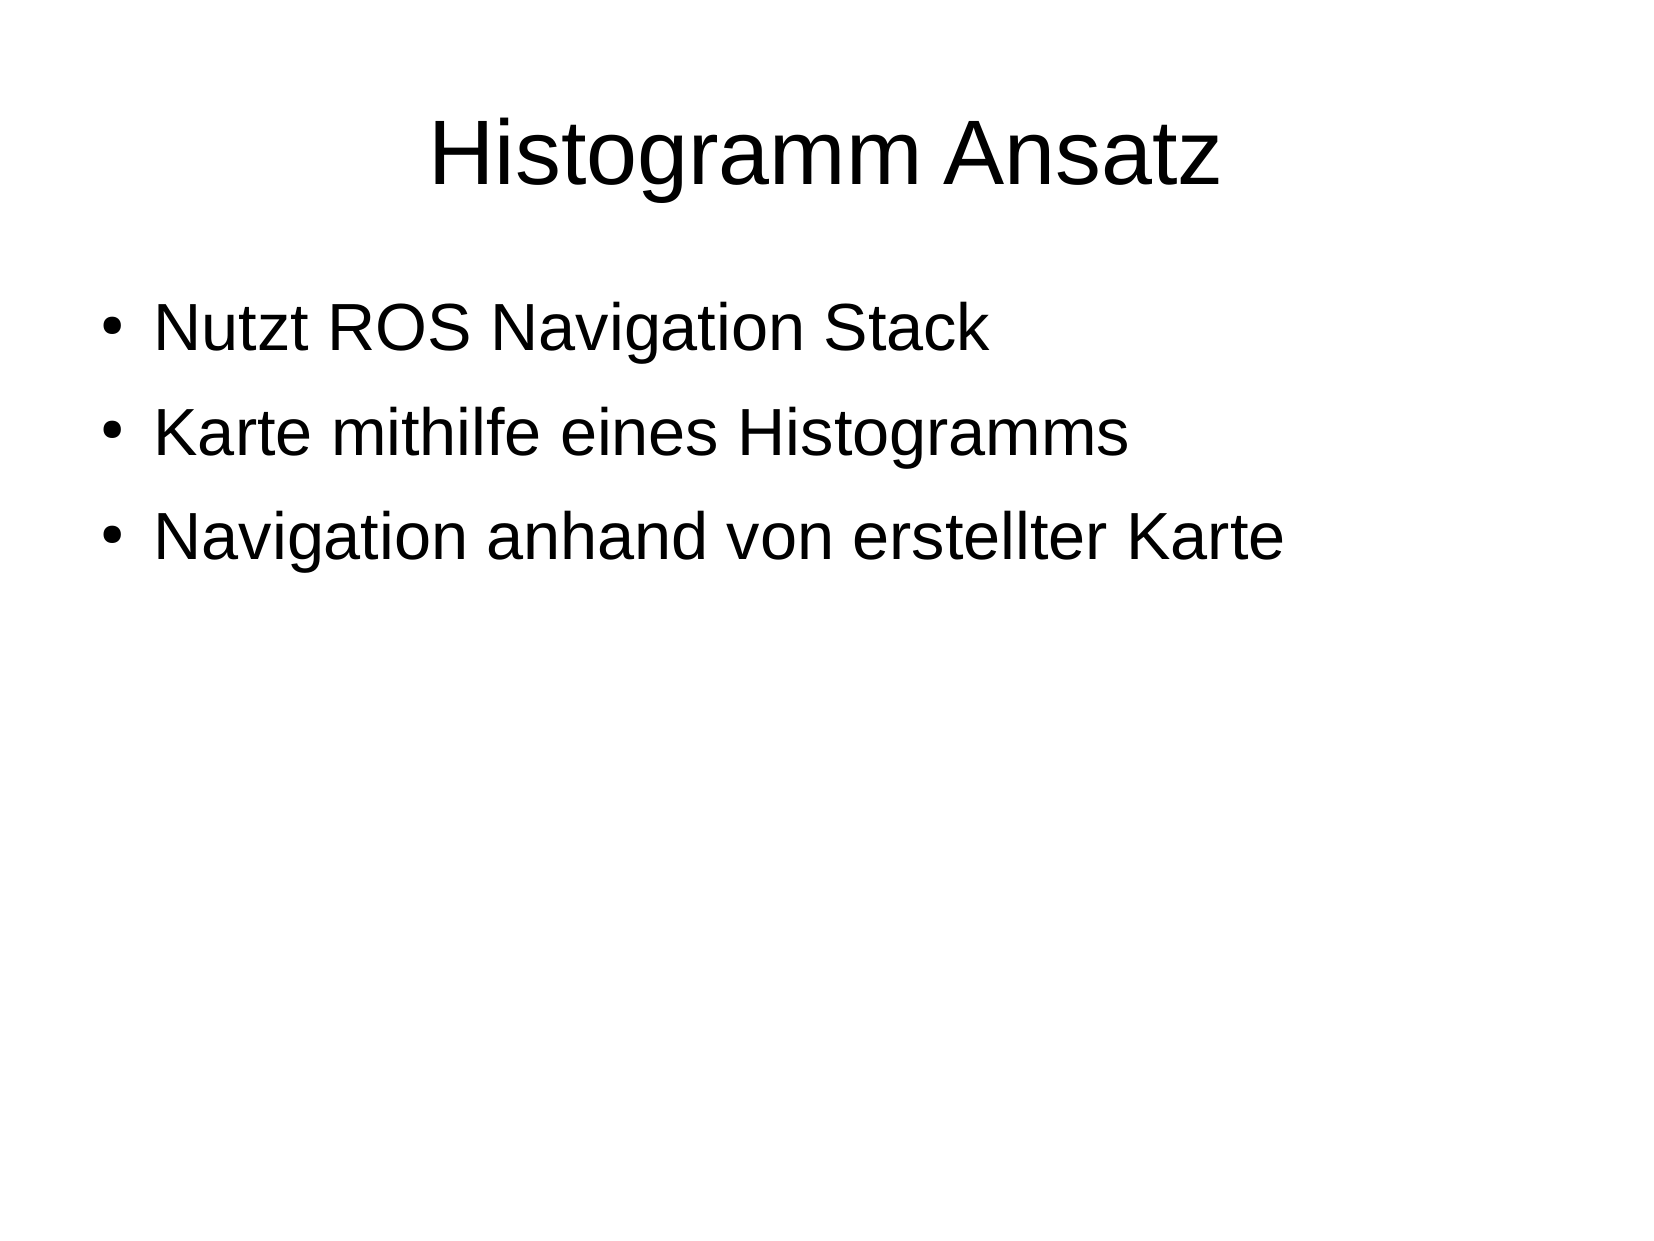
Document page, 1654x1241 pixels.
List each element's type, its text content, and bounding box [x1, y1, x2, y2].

list Nutzt ROS Navigation Stack Karte mithilfe eines Histogramms Navigation anhand von erstellter Karte [82, 290, 1538, 1010]
title Histogramm Ansatz [82, 49, 1571, 257]
